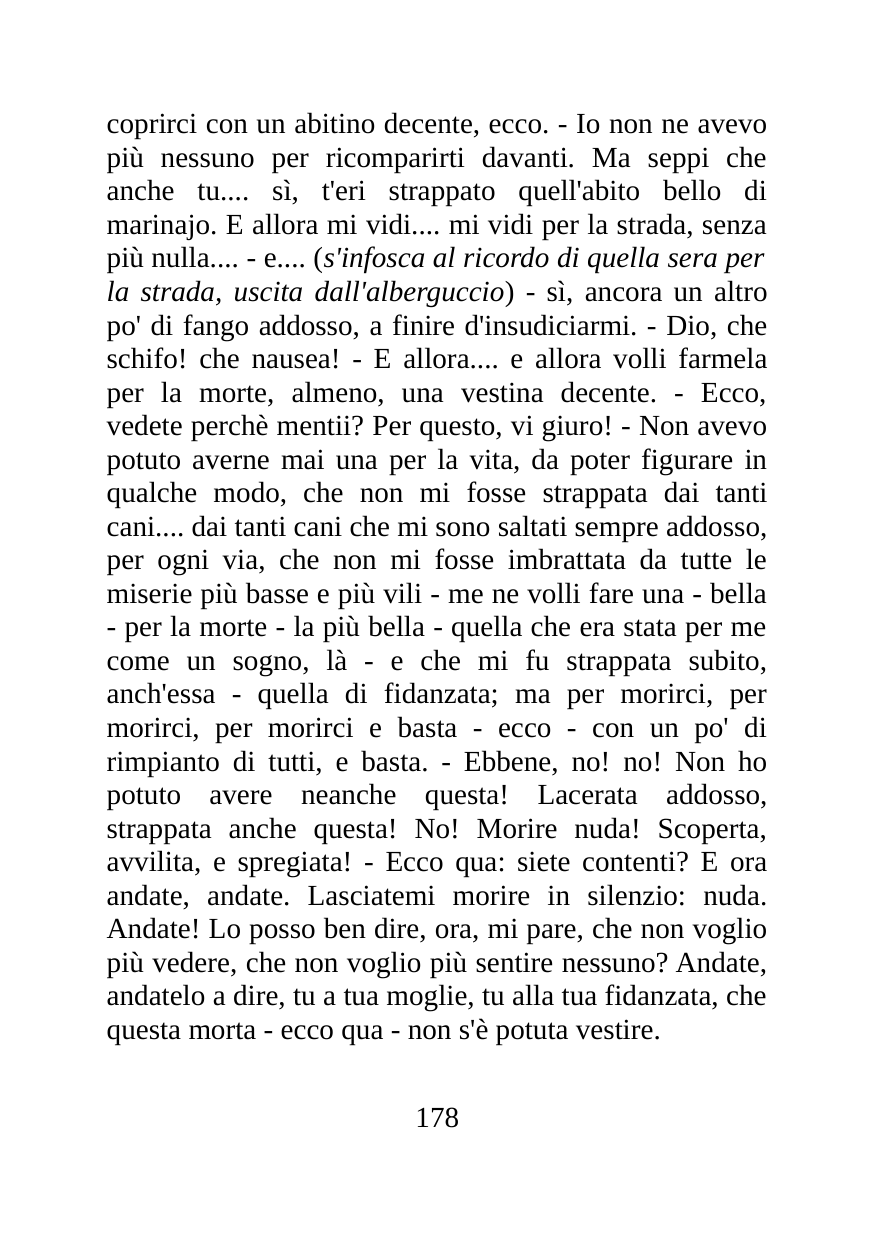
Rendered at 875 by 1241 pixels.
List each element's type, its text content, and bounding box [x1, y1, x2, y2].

text coprirci con un abitino decente, ecco. - Io non ne avevo più nessuno per ricomparirti davanti. Ma seppi che anche tu.... sì, t'eri strappato quell'abito bello di marinajo. E allora mi vidi.... mi vidi per la strada, senza più nulla.... - e.... (s'infosca al ricordo di quella sera per la strada, uscita dall'alberguccio) - sì, ancora un altro po' di fango addosso, a finire d'insudiciarmi. - Dio, che schifo! che nausea! - E allora.... e allora volli farmela per la morte, almeno, una vestina decente. - Ecco, vedete perchè mentii? Per questo, vi giuro! - Non avevo potuto averne mai una per la vita, da poter figurare in qualche modo, che non mi fosse strappata dai tanti cani.... dai tanti cani che mi sono saltati sempre addosso, per ogni via, che non mi fosse imbrattata da tutte le miserie più basse e più vili - me ne volli fare una - bella - per la morte - la più bella - quella che era stata per me come un sogno, là - e che mi fu strappata subito, anch'essa - quella di fidanzata; ma per morirci, per morirci, per morirci e basta - ecco - con un po' di rimpianto di tutti, e basta. - Ebbene, no! no! Non ho potuto avere neanche questa! Lacerata addosso, strappata anche questa! No! Morire nuda! Scoperta, avvilita, e spregiata! - Ecco qua: siete contenti? E ora andate, andate. Lasciatemi morire in silenzio: nuda. Andate! Lo posso ben dire, ora, mi pare, che non voglio più vedere, che non voglio più sentire nessuno? Andate, andatelo a dire, tu a tua moglie, tu alla tua fidanzata, che questa morta - ecco qua - non s'è potuta vestire. [106, 106, 768, 1046]
